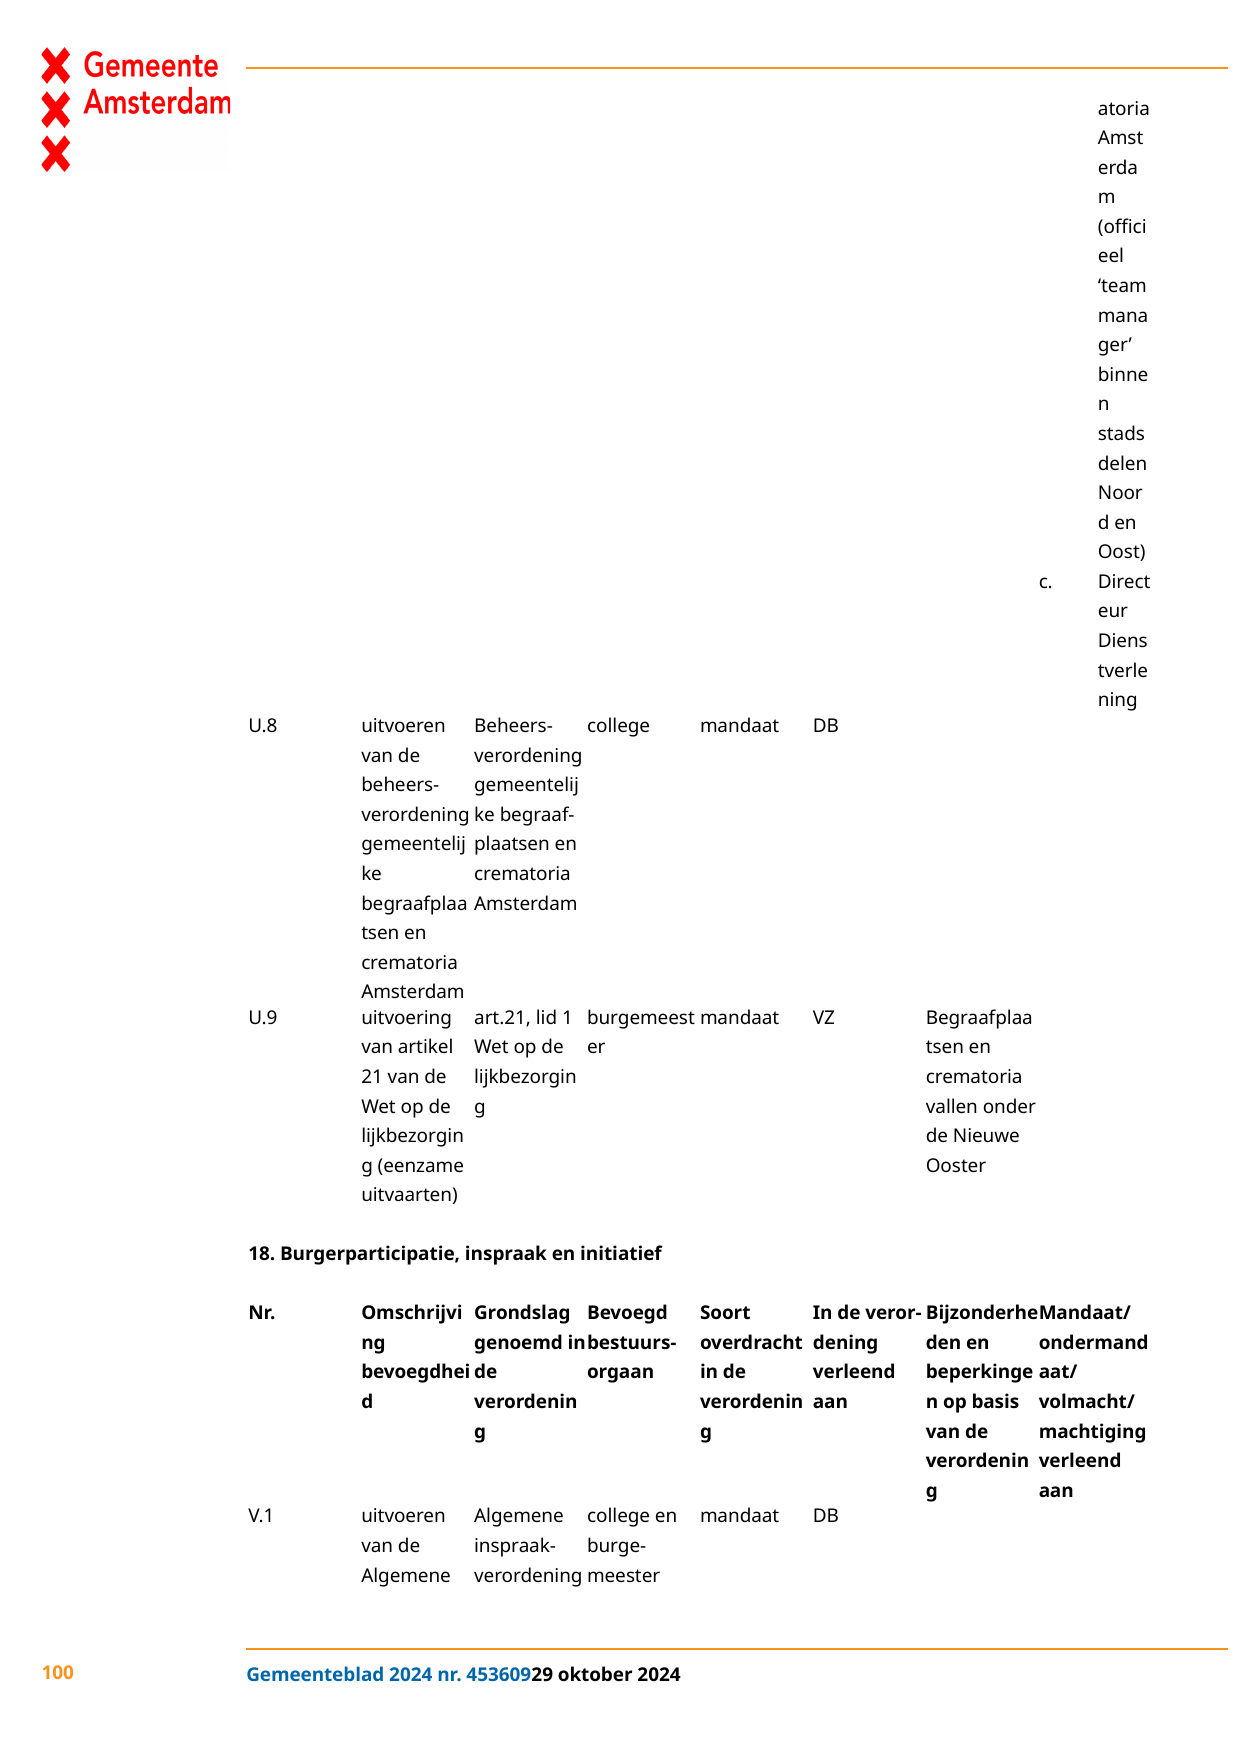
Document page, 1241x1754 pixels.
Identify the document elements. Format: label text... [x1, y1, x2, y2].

table_cell Begraafplaatsen en crematoria vallen onder de Nieuwe Ooster [926, 1004, 1038, 1207]
table_cell mandaat [700, 1004, 813, 1207]
table_cell mandaat [700, 712, 813, 1004]
table_cell art.21, lid 1 Wet op de lijkbezorging [474, 1004, 587, 1207]
picture [41, 47, 231, 172]
table_cell [1039, 1503, 1152, 1588]
table_cell [248, 95, 361, 712]
table_cell [1039, 712, 1152, 1004]
table_header Grondslag genoemd in de verordening [474, 1300, 587, 1503]
table_cell U.8 [248, 712, 361, 1004]
table_cell U.9 [248, 1004, 361, 1207]
table_cell DB [813, 1503, 926, 1588]
table_header Omschrijving bevoegdheid [361, 1300, 474, 1503]
table_cell mandaat [700, 1503, 813, 1588]
table_cell Algemene inspraak-verordening [474, 1503, 587, 1588]
table_cell uitvoering van artikel 21 van de Wet op de lijkbezorging (eenzame uitvaarten) [361, 1004, 474, 1207]
table_cell uitvoeren van de Algemene [361, 1503, 474, 1588]
text 18. Burgerparticipatie, inspraak en initiatief [248, 1240, 1152, 1266]
table_cell V.1 [248, 1503, 361, 1588]
table_header Bijzonderheden en beperkingen op basis van de verordening [926, 1300, 1038, 1503]
table_header Mandaat/ondermandaat/ volmacht/machtiging verleend aan [1039, 1300, 1152, 1503]
table_cell [813, 95, 926, 712]
table_cell [361, 95, 474, 712]
table_cell DB [813, 712, 926, 1004]
table_header In de veror-dening verleend aan [813, 1300, 926, 1503]
table_cell [926, 712, 1038, 1004]
table_cell burgemeester [587, 1004, 700, 1207]
table_cell atoria Amsterdam (officieel ‘teammanager’ binnen stadsdelen Noord en Oost) Directeur Dienstverlening [1039, 95, 1152, 712]
table_cell [700, 95, 813, 712]
table_cell college [587, 712, 700, 1004]
table_cell [474, 95, 587, 712]
table_cell college en burge-meester [587, 1503, 700, 1588]
table_header Bevoegd bestuurs-orgaan [587, 1300, 700, 1503]
table_cell [587, 95, 700, 712]
table_cell [926, 95, 1038, 712]
table_header Nr. [248, 1300, 361, 1503]
table_cell Beheers-verordening gemeentelijke begraaf-plaatsen en crematoria Amsterdam [474, 712, 587, 1004]
table_cell [1039, 1004, 1152, 1207]
table_cell [926, 1503, 1038, 1588]
table_cell uitvoeren van de beheers-verordening gemeentelijke begraafplaatsen en crematoria Amsterdam [361, 712, 474, 1004]
table_cell VZ [813, 1004, 926, 1207]
table_header Soort overdracht in de verordening [700, 1300, 813, 1503]
